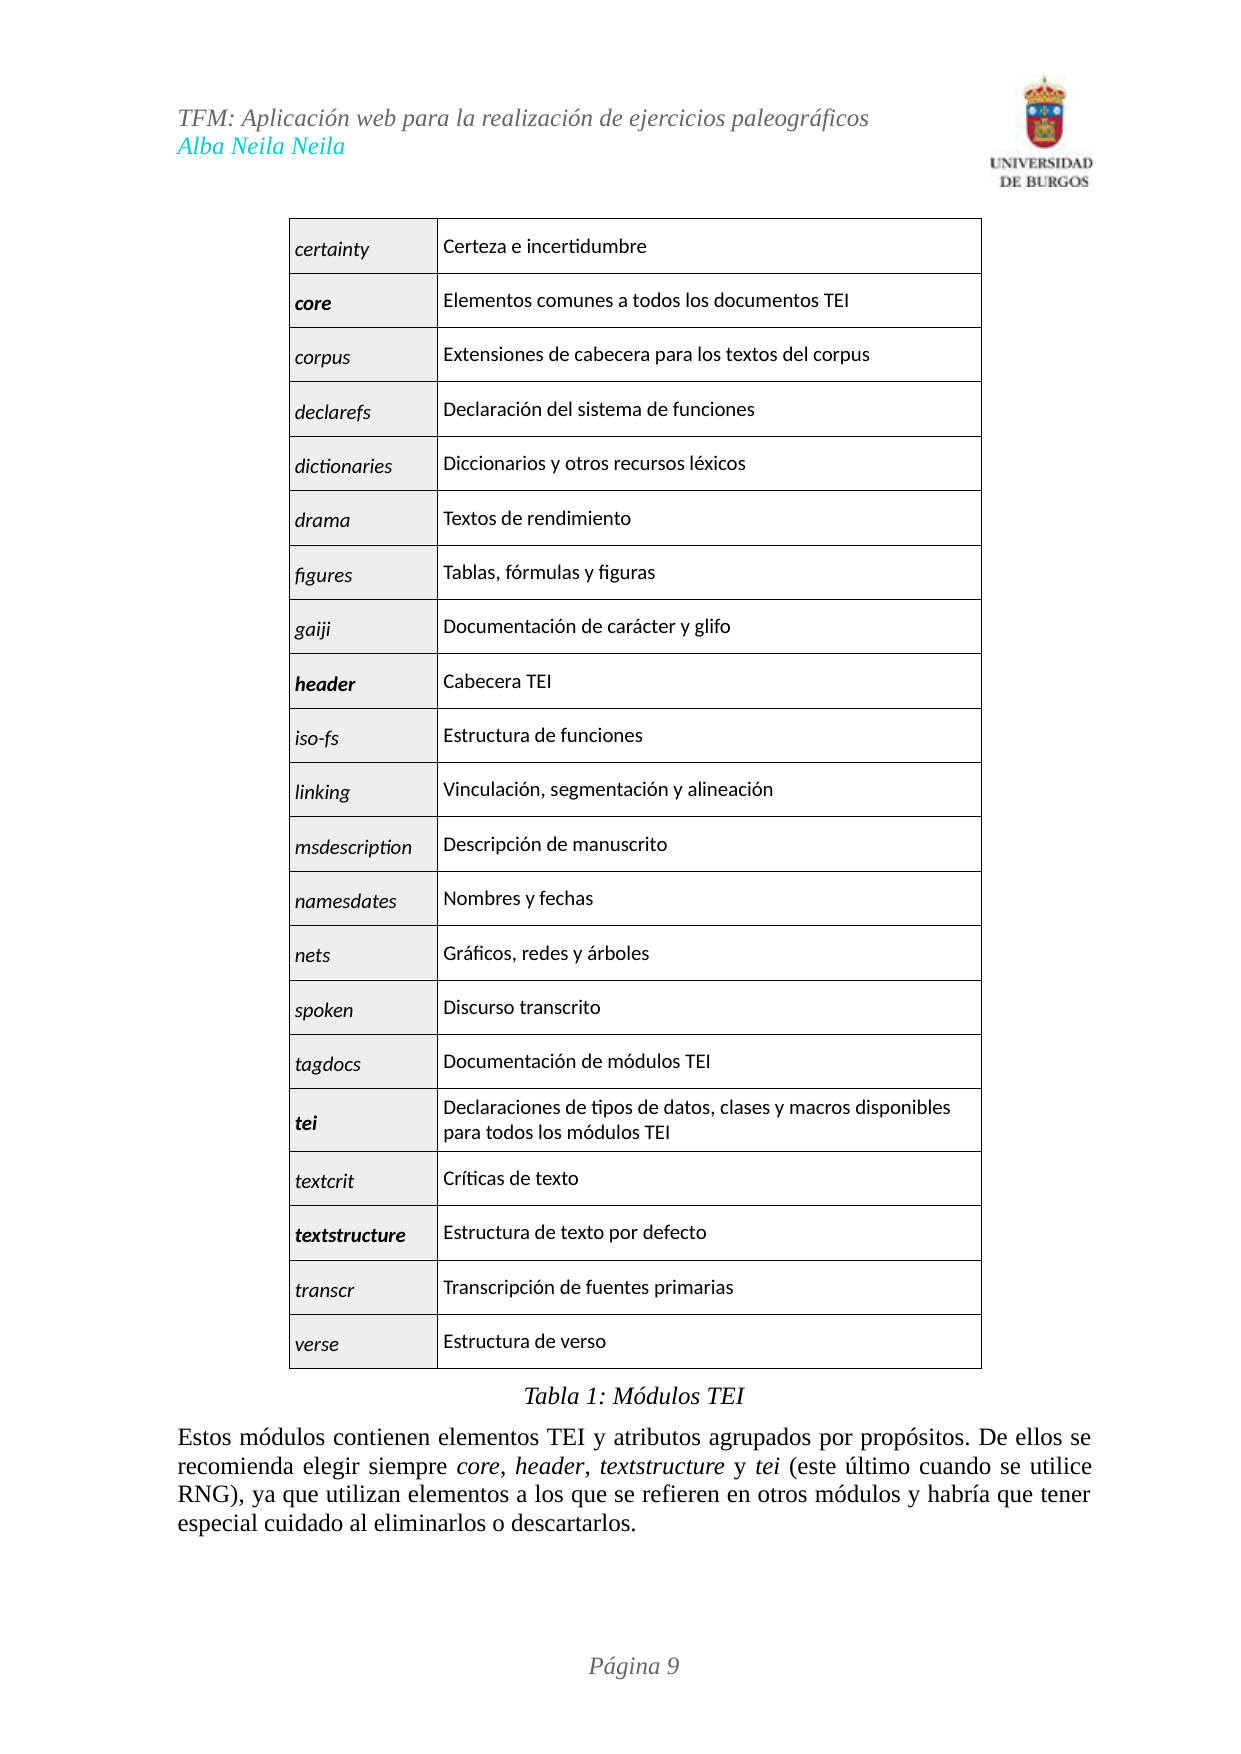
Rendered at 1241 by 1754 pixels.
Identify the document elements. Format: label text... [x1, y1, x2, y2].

table_cell gaiji [290, 600, 437, 653]
table_cell Discurso transcrito [438, 981, 981, 1034]
table_cell Tablas, fórmulas y figuras [438, 546, 981, 599]
table_cell declarefs [290, 382, 437, 436]
table_cell Estructura de funciones [438, 709, 981, 762]
table_cell iso-fs [290, 709, 437, 762]
table_cell Descripción de manuscrito [438, 817, 981, 871]
table_cell tagdocs [290, 1035, 437, 1088]
table_cell spoken [290, 981, 437, 1034]
table_cell Vinculación, segmentación y alineación [438, 763, 981, 816]
table_cell Textos de rendimiento [438, 491, 981, 544]
table_cell Nombres y fechas [438, 872, 981, 925]
table_cell transcr [290, 1261, 437, 1314]
table_cell Documentación de carácter y glifo [438, 600, 981, 653]
text Tabla 1: Módulos TEI [177, 1381, 1092, 1409]
table_cell tei [290, 1089, 437, 1151]
table_cell certainty [290, 219, 437, 273]
table_cell nets [290, 926, 437, 979]
table_cell Estructura de verso [438, 1315, 981, 1368]
table_cell Cabecera TEI [438, 654, 981, 708]
table_cell core [290, 274, 437, 327]
table_cell Declaraciones de tipos de datos, clases y macros disponibles para todos los módulos TEI [438, 1089, 981, 1151]
table_cell textcrit [290, 1152, 437, 1205]
table_cell Documentación de módulos TEI [438, 1035, 981, 1088]
table_cell Extensiones de cabecera para los textos del corpus [438, 328, 981, 381]
table_cell msdescription [290, 817, 437, 871]
table_cell dictionaries [290, 437, 437, 490]
table_cell Elementos comunes a todos los documentos TEI [438, 274, 981, 327]
table_cell header [290, 654, 437, 708]
table_cell Estructura de texto por defecto [438, 1206, 981, 1259]
table_cell verse [290, 1315, 437, 1368]
table_cell figures [290, 546, 437, 599]
table_cell Críticas de texto [438, 1152, 981, 1205]
table_cell Transcripción de fuentes primarias [438, 1261, 981, 1314]
table_cell Declaración del sistema de funciones [438, 382, 981, 436]
table_cell textstructure [290, 1206, 437, 1259]
table_cell drama [290, 491, 437, 544]
table_cell corpus [290, 328, 437, 381]
table_cell Certeza e incertidumbre [438, 219, 981, 273]
table_cell namesdates [290, 872, 437, 925]
text Estos módulos contienen elementos TEI y atributos agrupados por propósitos. De ellos se recomienda elegir siempre core, header, textstructure y tei (este último cuando se utilice RNG), ya que utilizan elementos a los que se refieren en otros módulos y habría que tener especial cuidado al eliminarlos o descartarlos. [177, 1422, 1092, 1537]
table_cell linking [290, 763, 437, 816]
picture [990, 75, 1093, 187]
table_cell Gráficos, redes y árboles [438, 926, 981, 979]
table_cell Diccionarios y otros recursos léxicos [438, 437, 981, 490]
